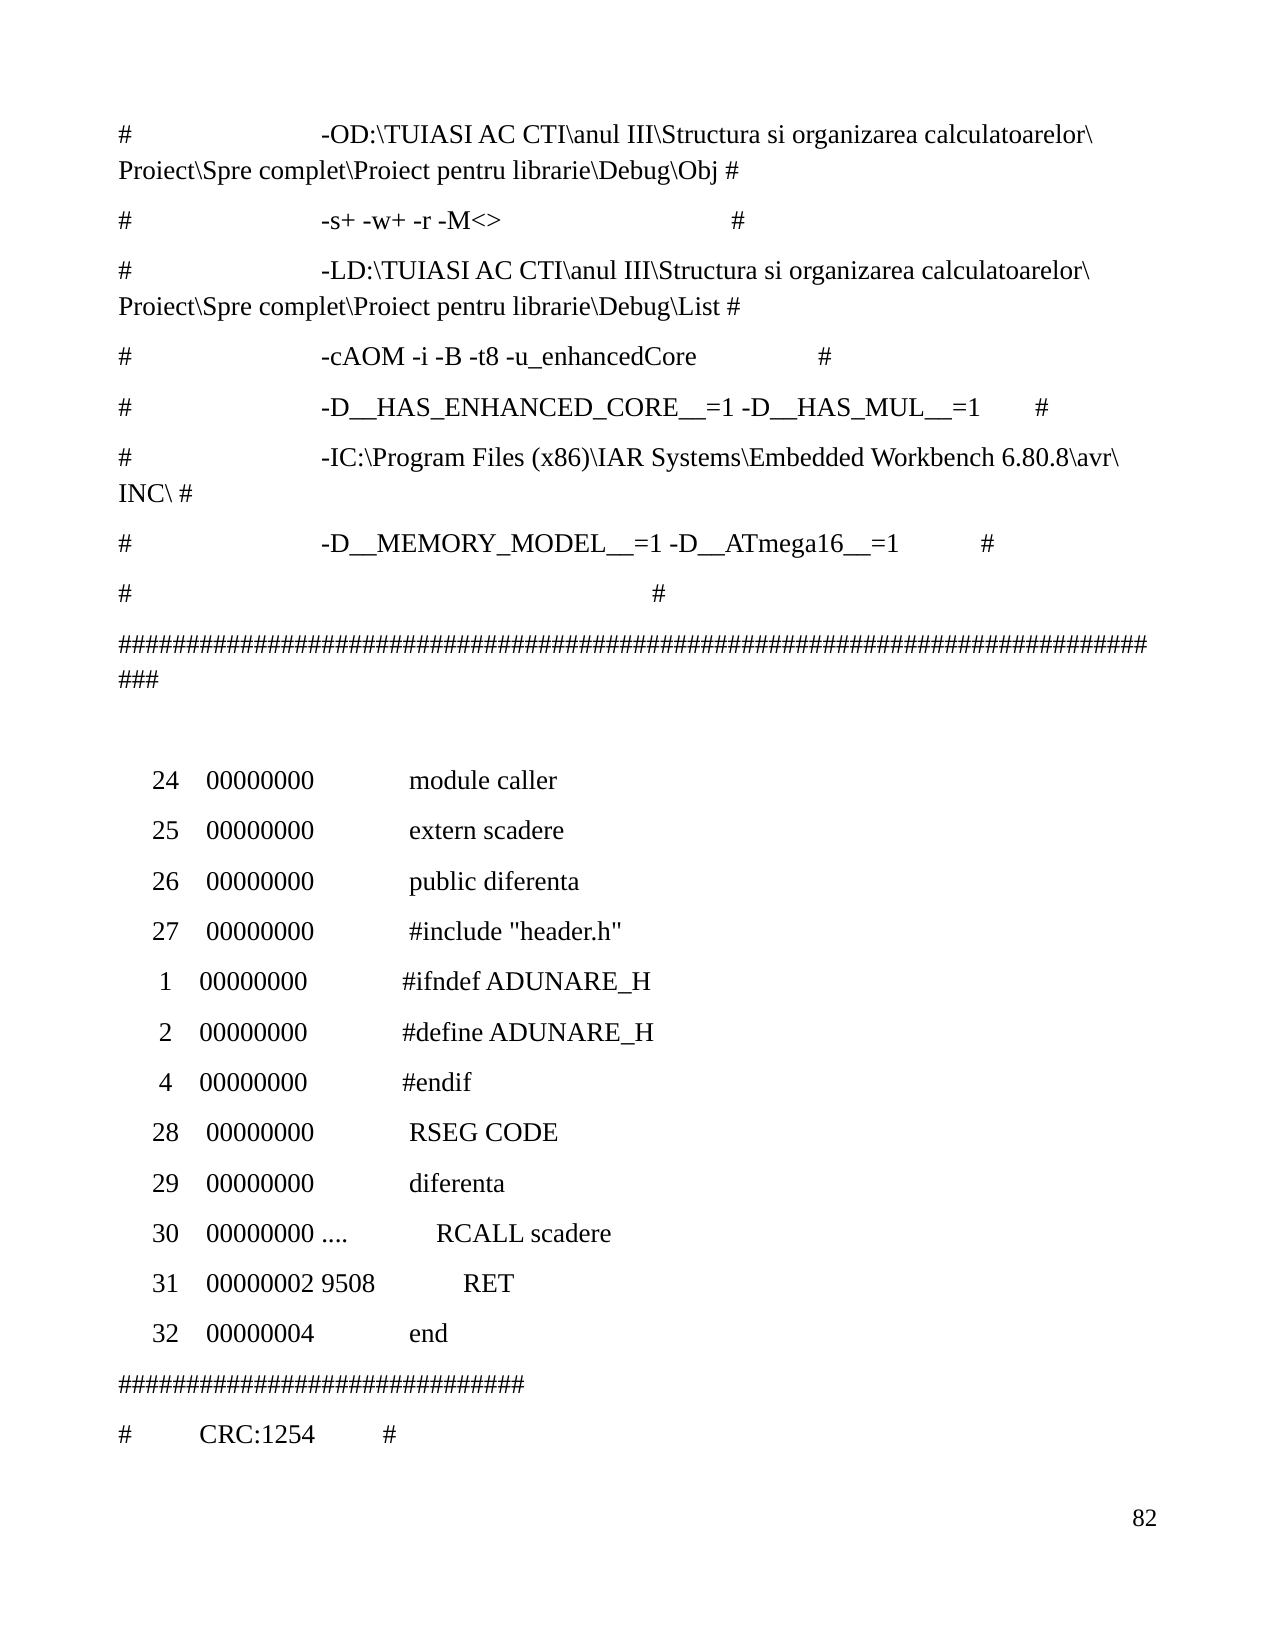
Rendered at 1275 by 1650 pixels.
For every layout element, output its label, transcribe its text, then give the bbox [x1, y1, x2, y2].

text 29 00000000 diferenta [118, 1167, 1157, 1198]
text ############################################################################### [118, 628, 1157, 695]
text 28 00000000 RSEG CODE [118, 1116, 1157, 1147]
text ############################## [118, 1368, 1157, 1399]
text 26 00000000 public diferenta [118, 865, 1157, 896]
text # -LD:\TUIASI AC CTI\anul III\Structura si organizarea calculatoarelor\Proiect\Spre complet\Proiect pentru librarie\Debug\List # [118, 254, 1157, 321]
text # # [118, 577, 1157, 609]
text # -IC:\Program Files (x86)\IAR Systems\Embedded Workbench 6.80.8\avr\INC\ # [118, 441, 1157, 508]
text # -OD:\TUIASI AC CTI\anul III\Structura si organizarea calculatoarelor\Proiect\Spre complet\Proiect pentru librarie\Debug\Obj # [118, 118, 1157, 185]
text 24 00000000 module caller [118, 764, 1157, 795]
text 32 00000004 end [118, 1318, 1157, 1349]
text 31 00000002 9508 RET [118, 1267, 1157, 1298]
text # -s+ -w+ -r -M<> # [118, 204, 1157, 235]
text 4 00000000 #endif [118, 1066, 1157, 1097]
text # CRC:1254 # [118, 1418, 1157, 1449]
text 27 00000000 #include "header.h" [118, 915, 1157, 946]
text 2 00000000 #define ADUNARE_H [118, 1016, 1157, 1047]
text # -D__MEMORY_MODEL__=1 -D__ATmega16__=1 # [118, 527, 1157, 558]
text 25 00000000 extern scadere [118, 814, 1157, 846]
text # -cAOM -i -B -t8 -u_enhancedCore # [118, 341, 1157, 372]
text 1 00000000 #ifndef ADUNARE_H [118, 965, 1157, 997]
text 30 00000000 .... RCALL scadere [118, 1217, 1157, 1248]
text # -D__HAS_ENHANCED_CORE__=1 -D__HAS_MUL__=1 # [118, 391, 1157, 422]
